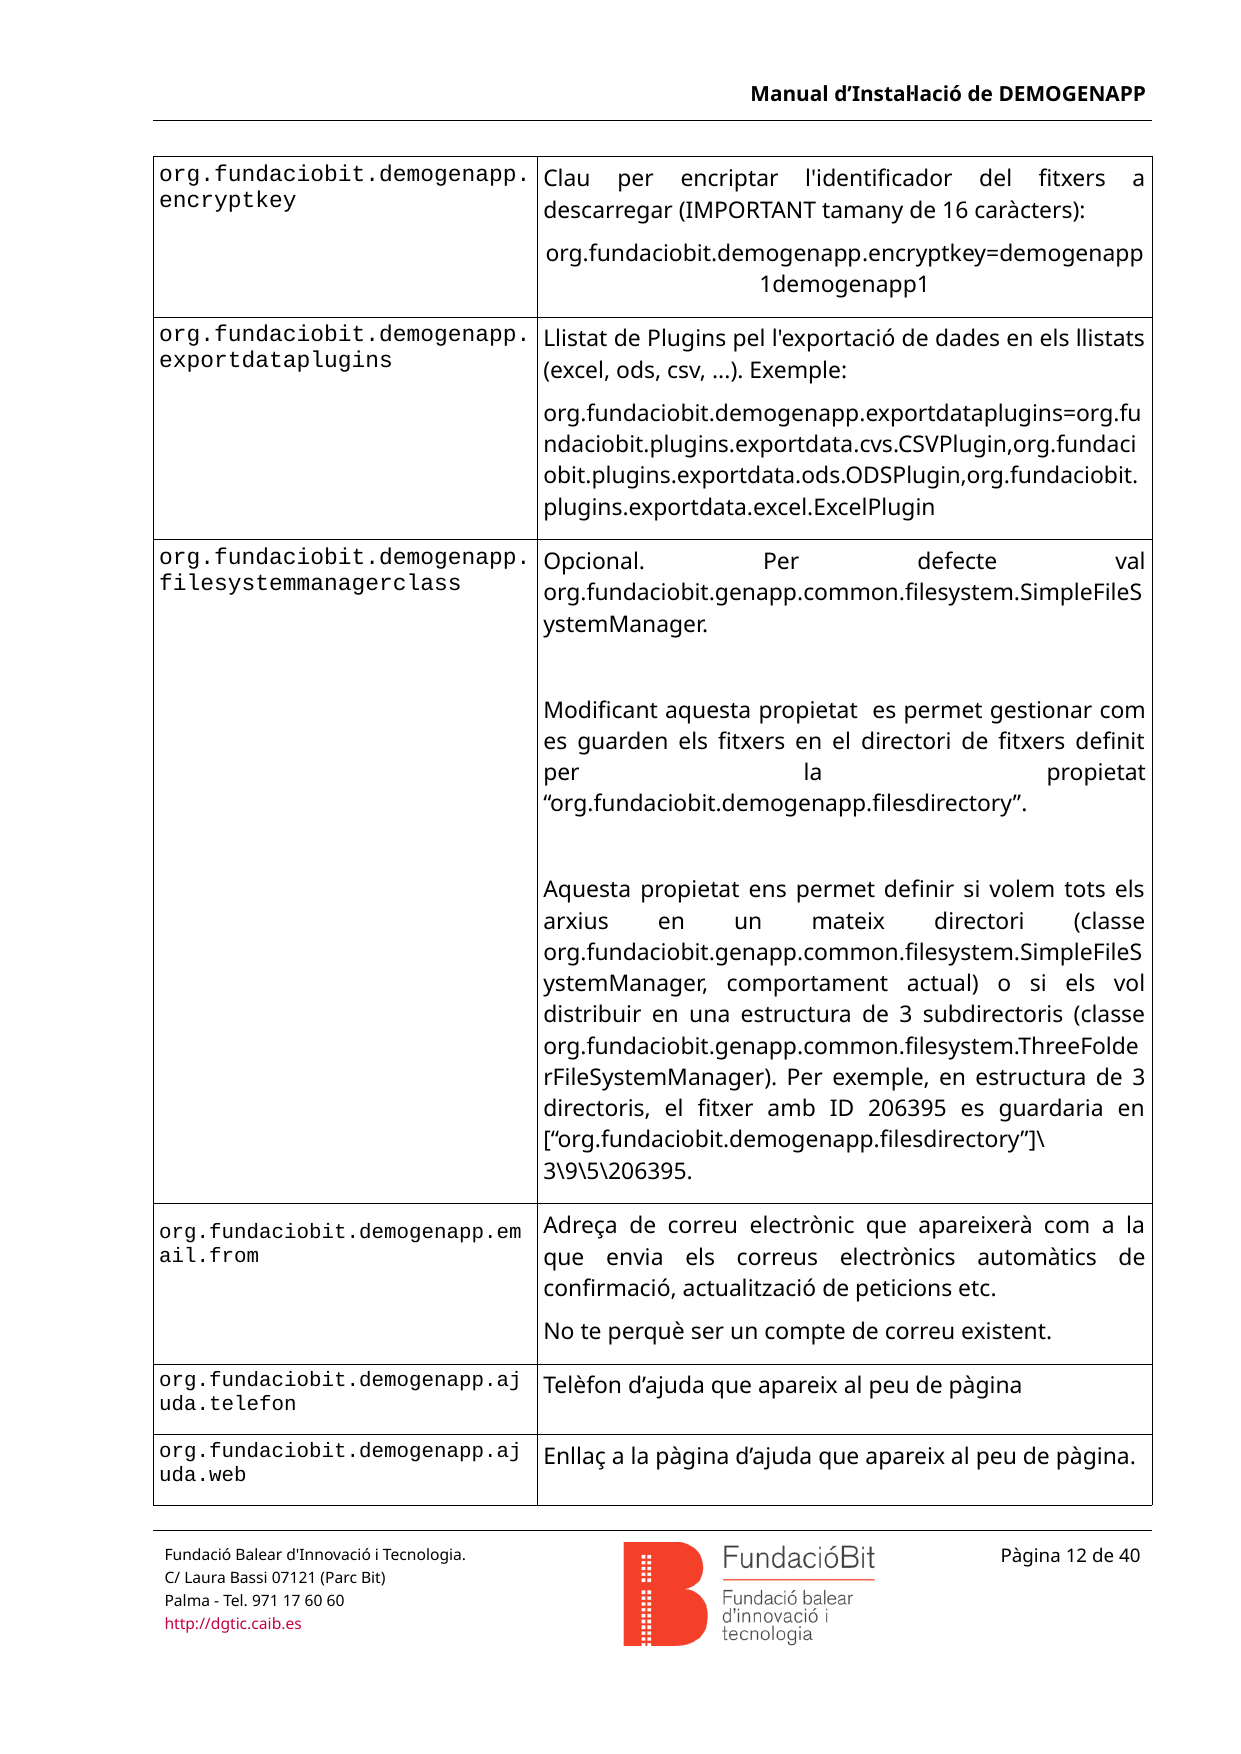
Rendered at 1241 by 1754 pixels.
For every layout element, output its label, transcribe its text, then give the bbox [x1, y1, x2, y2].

table_cell org.fundaciobit.demogenapp.filesystemmanagerclass [154, 540, 537, 1203]
table_cell org.fundaciobit.demogenapp.encryptkey [154, 157, 537, 317]
table_cell Telèfon d’ajuda que apareix al peu de pàgina [538, 1365, 1152, 1434]
table_cell Clau per encriptar l'identificador del fitxers a descarregar (IMPORTANT tamany de 16 caràcters): org.fundaciobit.demogenapp.encryptkey=demogenapp1demogenapp1 [538, 157, 1152, 317]
table_cell Enllaç a la pàgina d’ajuda que apareix al peu de pàgina. [538, 1435, 1152, 1505]
table_cell Llistat de Plugins pel l'exportació de dades en els llistats (excel, ods, csv, ...). Exemple: org.fundaciobit.demogenapp.exportdataplugins=org.fundaciobit.plugins.exportdata.cvs.CSVPlugin,org.fundaciobit.plugins.exportdata.ods.ODSPlugin,org.fundaciobit.plugins.exportdata.excel.ExcelPlugin [538, 318, 1152, 539]
table_cell org.fundaciobit.demogenapp.ajuda.telefon [154, 1365, 537, 1434]
picture [623, 1542, 875, 1646]
table_cell org.fundaciobit.demogenapp.email.from [154, 1204, 537, 1363]
table_cell org.fundaciobit.demogenapp.exportdataplugins [154, 318, 537, 539]
table_cell org.fundaciobit.demogenapp.ajuda.web [154, 1435, 537, 1505]
table_cell Adreça de correu electrònic que apareixerà com a la que envia els correus electrònics automàtics de confirmació, actualització de peticions etc. No te perquè ser un compte de correu existent. [538, 1204, 1152, 1363]
table_cell Opcional. Per defecte val org.fundaciobit.genapp.common.filesystem.SimpleFileSystemManager. Modificant aquesta propietat es permet gestionar com es guarden els fitxers en el directori de fitxers definit per la propietat “org.fundaciobit.demogenapp.filesdirectory”. Aquesta propietat ens permet definir si volem tots els arxius en un mateix directori (classe org.fundaciobit.genapp.common.filesystem.SimpleFileSystemManager, comportament actual) o si els vol distribuir en una estructura de 3 subdirectoris (classe org.fundaciobit.genapp.common.filesystem.ThreeFolderFileSystemManager). Per exemple, en estructura de 3 directoris, el fitxer amb ID 206395 es guardaria en [“org.fundaciobit.demogenapp.filesdirectory”]\3\9\5\206395. [538, 540, 1152, 1203]
